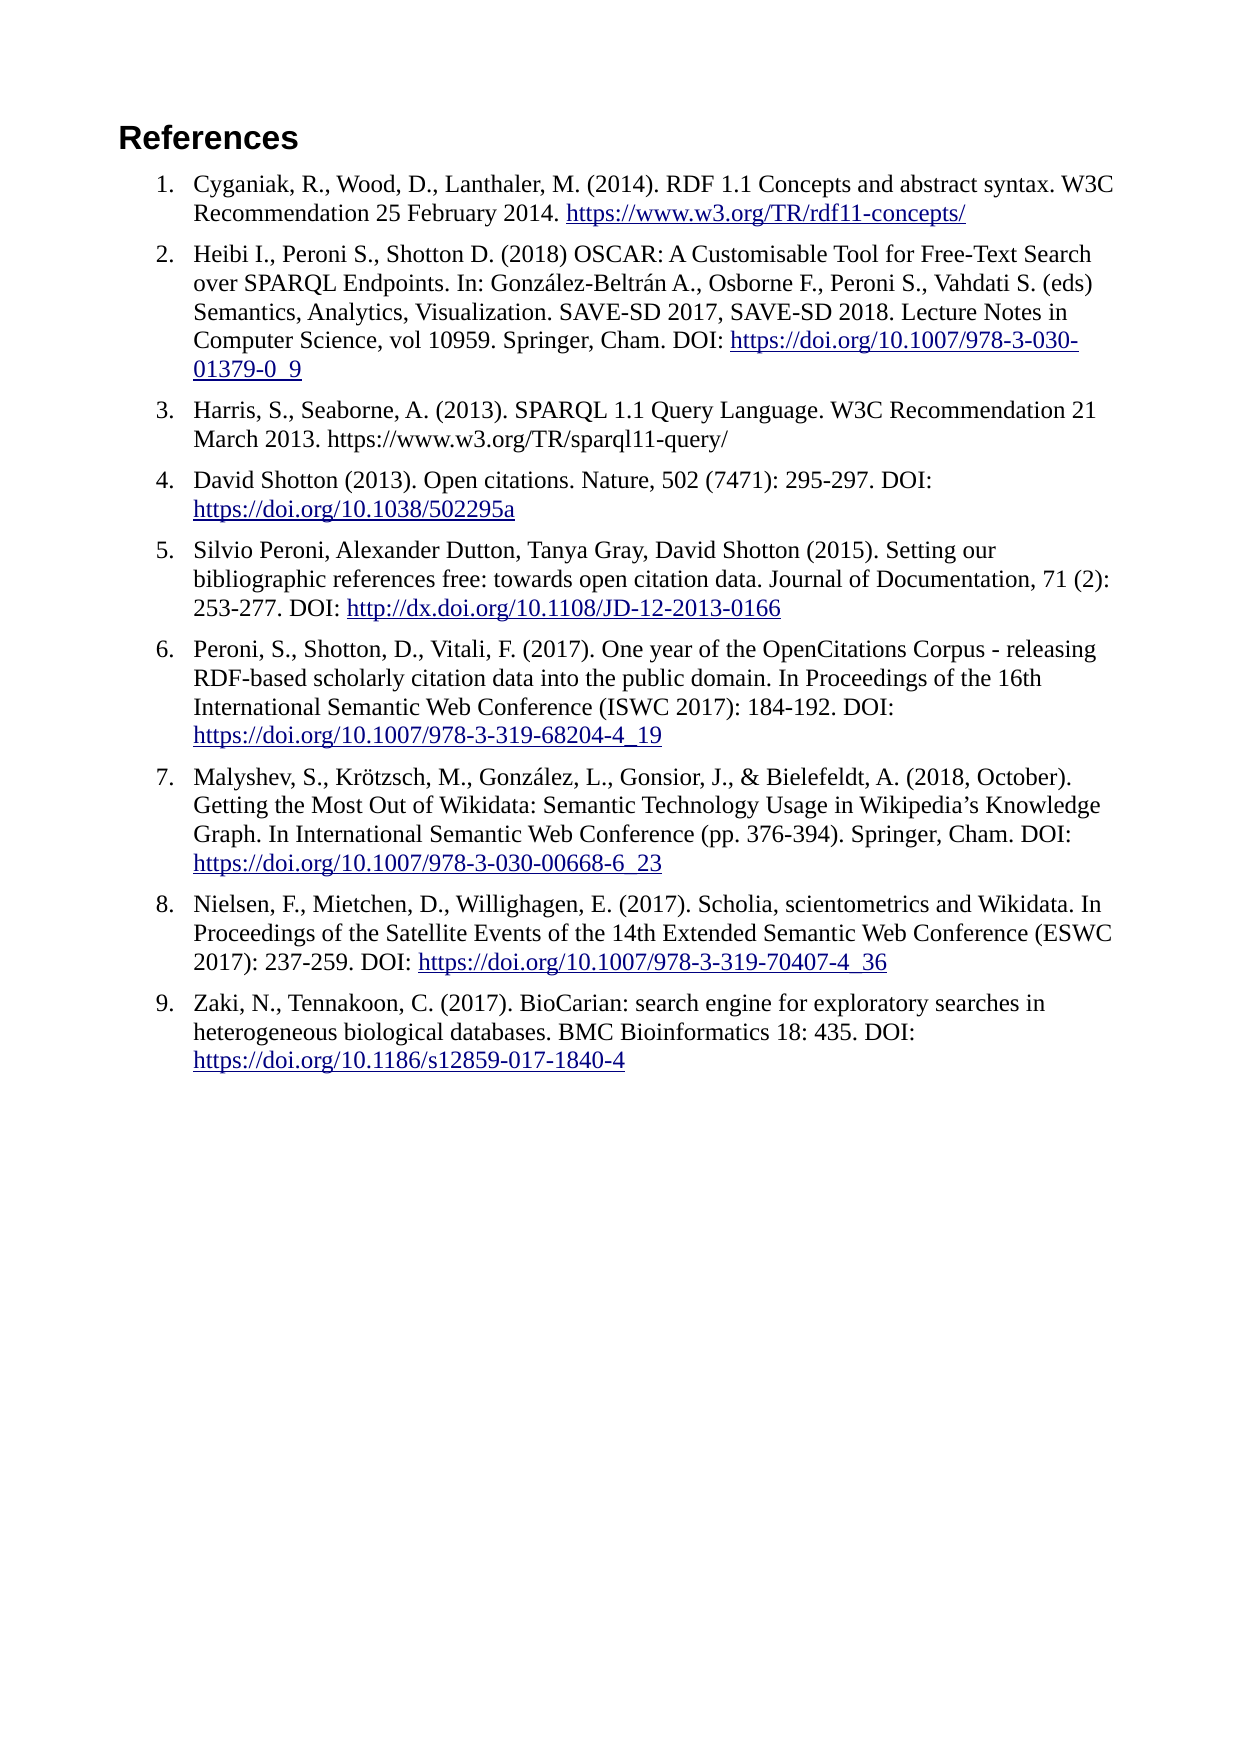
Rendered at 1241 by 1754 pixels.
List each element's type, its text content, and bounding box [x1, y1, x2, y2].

list Cyganiak, R., Wood, D., Lanthaler, M. (2014). RDF 1.1 Concepts and abstract syntax. W3C Recommendation 25 February 2014. https://www.w3.org/TR/rdf11-concepts/ [156, 169, 1122, 227]
list Malyshev, S., Krötzsch, M., González, L., Gonsior, J., & Bielefeldt, A. (2018, October). Getting the Most Out of Wikidata: Semantic Technology Usage in Wikipedia’s Knowledge Graph. In International Semantic Web Conference (pp. 376-394). Springer, Cham. DOI: https://doi.org/10.1007/978-3-030-00668-6_23 [156, 762, 1122, 877]
list Nielsen, F., Mietchen, D., Willighagen, E. (2017). Scholia, scientometrics and Wikidata. In Proceedings of the Satellite Events of the 14th Extended Semantic Web Conference (ESWC 2017): 237-259. DOI: https://doi.org/10.1007/978-3-319-70407-4_36 [156, 889, 1122, 976]
list David Shotton (2013). Open citations. Nature, 502 (7471): 295-297. DOI: https://doi.org/10.1038/502295a [156, 466, 1122, 523]
list Silvio Peroni, Alexander Dutton, Tanya Gray, David Shotton (2015). Setting our bibliographic references free: towards open citation data. Journal of Documentation, 71 (2): 253-277. DOI: http://dx.doi.org/10.1108/JD-12-2013-0166 [156, 536, 1122, 622]
list Zaki, N., Tennakoon, C. (2017). BioCarian: search engine for exploratory searches in heterogeneous biological databases. BMC Bioinformatics 18: 435. DOI: https://doi.org/10.1186/s12859-017-1840-4 [156, 988, 1122, 1074]
list Peroni, S., Shotton, D., Vitali, F. (2017). One year of the OpenCitations Corpus - releasing RDF-based scholarly citation data into the public domain. In Proceedings of the 16th International Semantic Web Conference (ISWC 2017): 184-192. DOI: https://doi.org/10.1007/978-3-319-68204-4_19 [156, 634, 1122, 749]
subtitle References [118, 118, 1122, 157]
list Heibi I., Peroni S., Shotton D. (2018) OSCAR: A Customisable Tool for Free-Text Search over SPARQL Endpoints. In: González-Beltrán A., Osborne F., Peroni S., Vahdati S. (eds) Semantics, Analytics, Visualization. SAVE-SD 2017, SAVE-SD 2018. Lecture Notes in Computer Science, vol 10959. Springer, Cham. DOI: https://doi.org/10.1007/978-3-030-01379-0_9 [156, 239, 1122, 383]
list Harris, S., Seaborne, A. (2013). SPARQL 1.1 Query Language. W3C Recommendation 21 March 2013. https://www.w3.org/TR/sparql11-query/ [156, 396, 1122, 453]
